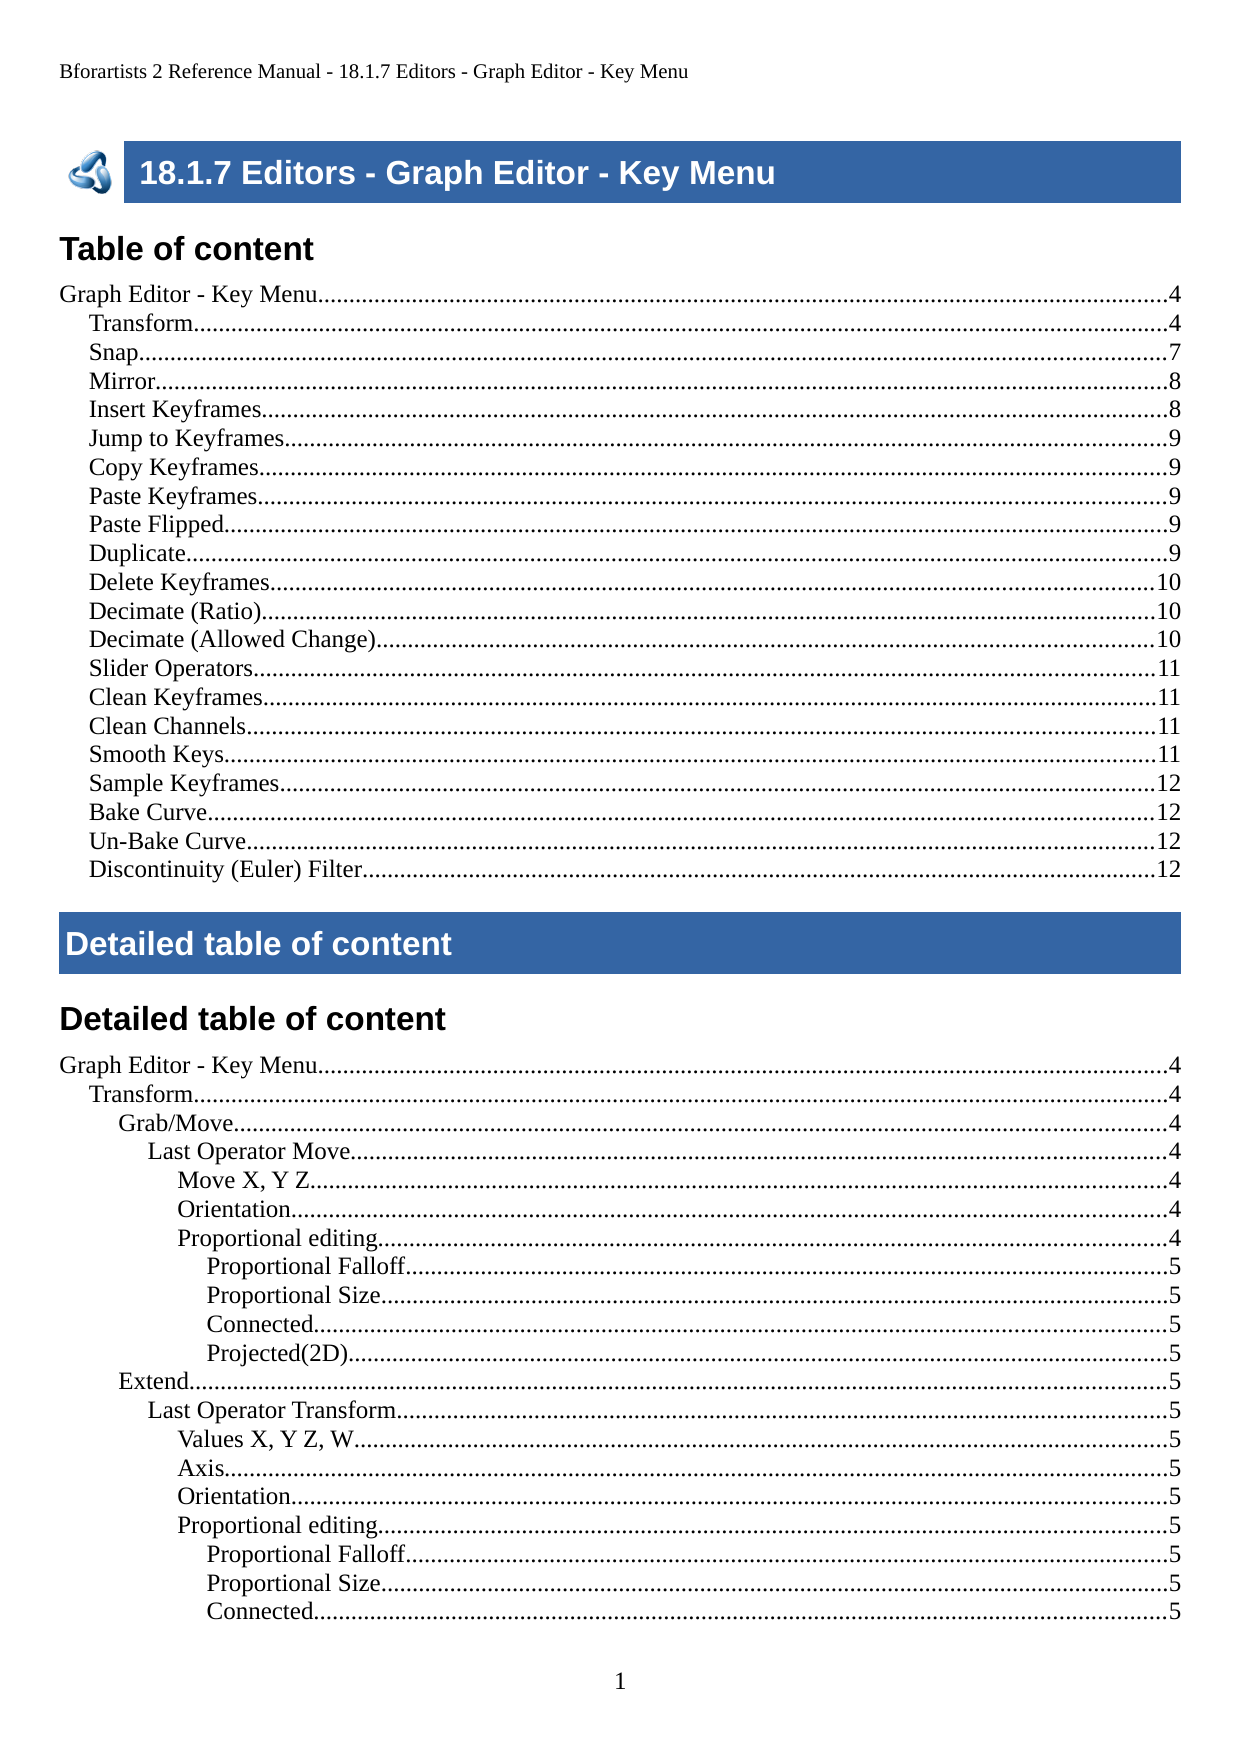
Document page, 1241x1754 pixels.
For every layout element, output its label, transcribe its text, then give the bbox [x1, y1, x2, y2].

text Move X, Y Z 4 [177, 1165, 1181, 1194]
text Proportional Size 5 [206, 1568, 1181, 1596]
text Insert Keyframes 8 [88, 394, 1181, 423]
text Sample Keyframes 12 [88, 768, 1181, 797]
text Clean Channels 11 [88, 711, 1181, 739]
text Transform 4 [88, 308, 1181, 337]
text Proportional editing 4 [177, 1223, 1181, 1251]
text Proportional editing 5 [177, 1510, 1181, 1539]
table_header Detailed table of content [59, 912, 1181, 974]
text Transform 4 [88, 1079, 1181, 1108]
text Axis 5 [177, 1453, 1181, 1481]
text Orientation 5 [177, 1481, 1181, 1510]
text Graph Editor - Key Menu 4 [59, 279, 1181, 308]
text Last Operator Transform 5 [147, 1395, 1181, 1424]
text Decimate (Ratio) 10 [88, 596, 1181, 624]
text Jump to Keyframes 9 [88, 423, 1181, 452]
text Orientation 4 [177, 1194, 1181, 1223]
text Proportional Falloff 5 [206, 1539, 1181, 1568]
text Copy Keyframes 9 [88, 452, 1181, 481]
text Decimate (Allowed Change) 10 [88, 624, 1181, 653]
text Projected(2D) 5 [206, 1338, 1181, 1366]
text Connected 5 [206, 1596, 1181, 1625]
text Un-Bake Curve 12 [88, 826, 1181, 854]
text Discontinuity (Euler) Filter 12 [88, 854, 1181, 883]
text Values X, Y Z, W 5 [177, 1424, 1181, 1453]
text Proportional Falloff 5 [206, 1251, 1181, 1280]
text Clean Keyframes 11 [88, 682, 1181, 711]
text Smooth Keys 11 [88, 739, 1181, 768]
text Snap 7 [88, 337, 1181, 366]
text Mirror 8 [88, 366, 1181, 394]
subtitle Table of content [59, 228, 1181, 267]
text Grab/Move 4 [118, 1108, 1181, 1136]
text Connected 5 [206, 1309, 1181, 1338]
text Paste Keyframes 9 [88, 481, 1181, 509]
text Slider Operators 11 [88, 653, 1181, 682]
picture [65, 147, 114, 197]
text Proportional Size 5 [206, 1280, 1181, 1309]
text Extend 5 [118, 1366, 1181, 1395]
text Paste Flipped 9 [88, 509, 1181, 538]
table_header [59, 141, 124, 203]
text Last Operator Move 4 [147, 1136, 1181, 1165]
table_header 18.1.7 Editors - Graph Editor - Key Menu [124, 141, 1181, 203]
text Delete Keyframes 10 [88, 567, 1181, 596]
text Graph Editor - Key Menu 4 [59, 1050, 1181, 1079]
subtitle Detailed table of content [59, 999, 1181, 1038]
text Bake Curve 12 [88, 797, 1181, 826]
text Duplicate 9 [88, 538, 1181, 567]
